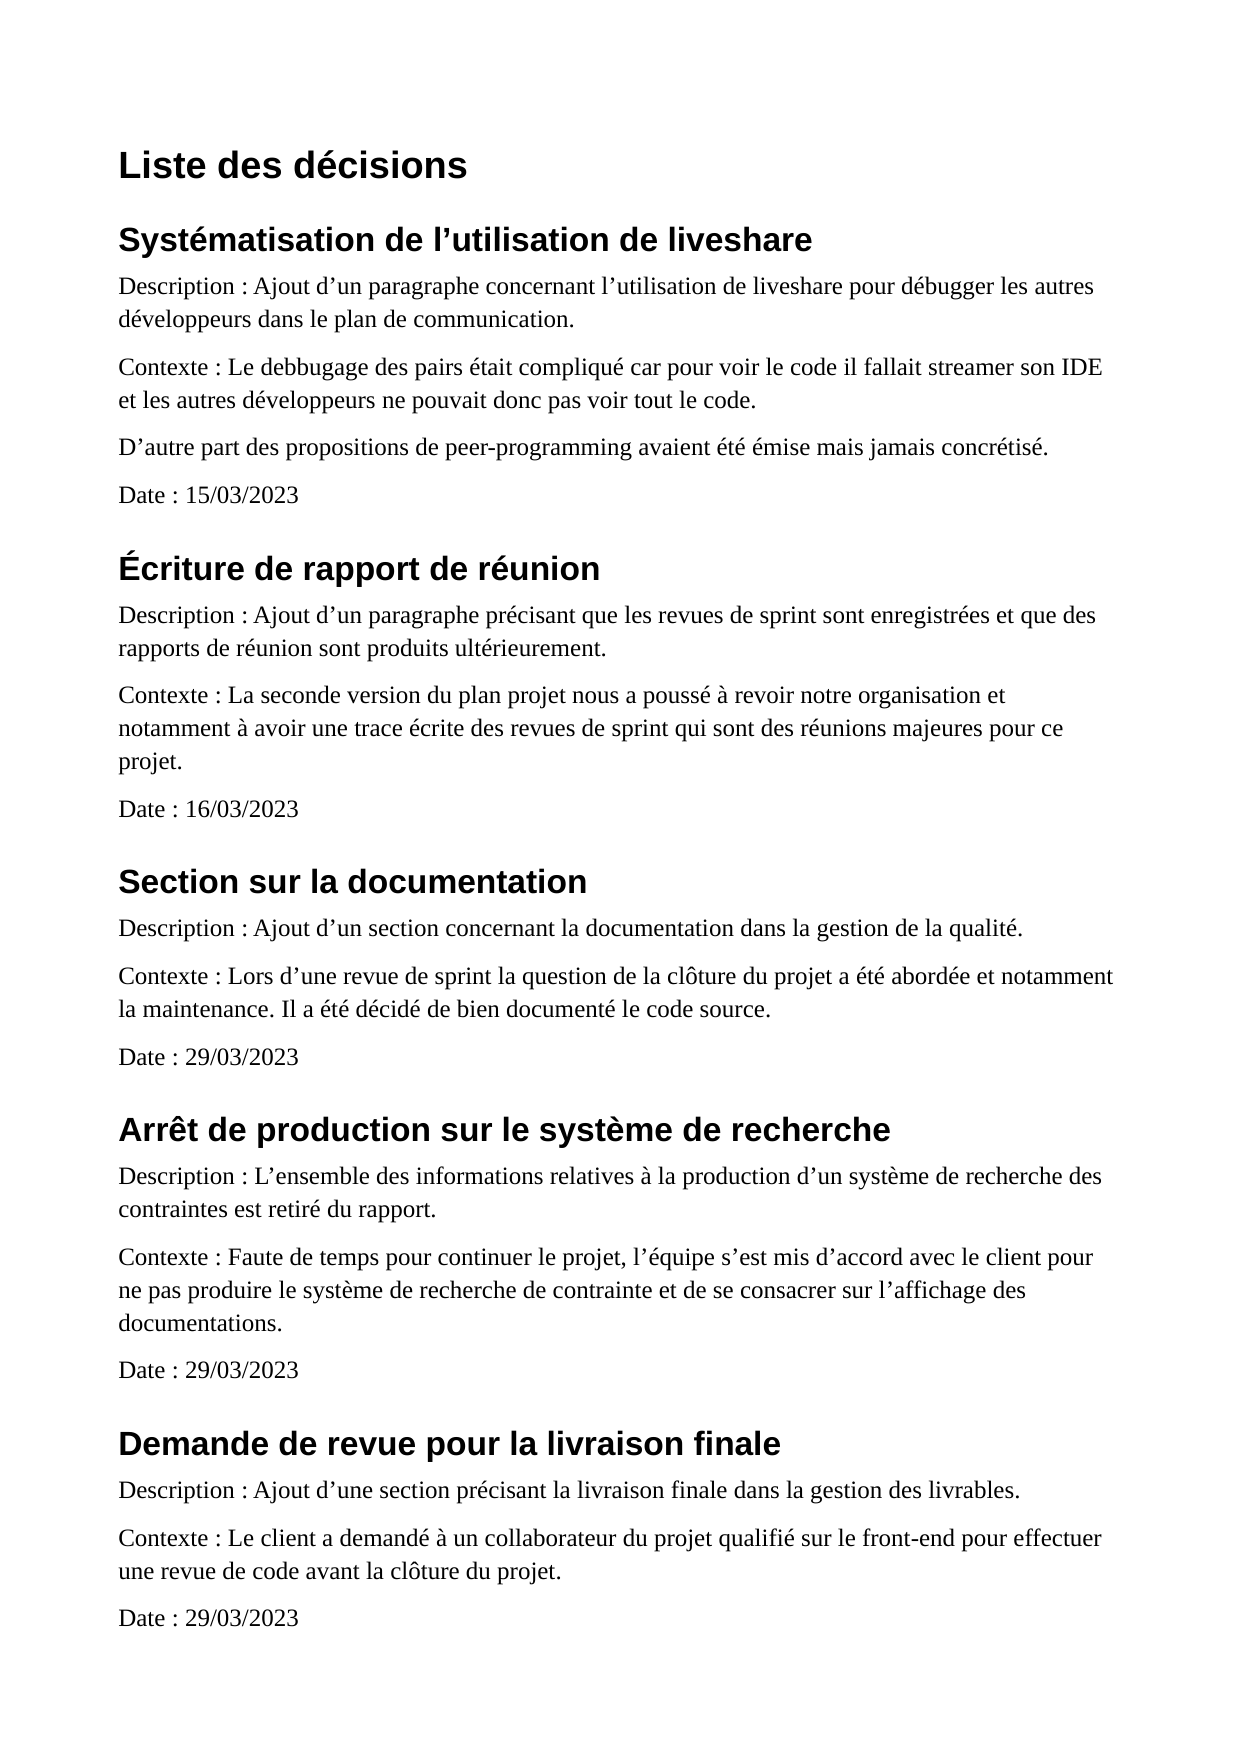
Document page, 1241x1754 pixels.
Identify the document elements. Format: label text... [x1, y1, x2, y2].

subtitle Liste des décisions [118, 143, 1122, 187]
subtitle Systématisation de l’utilisation de liveshare [118, 220, 1122, 259]
text Date : 16/03/2023 [118, 794, 1122, 823]
text Date : 15/03/2023 [118, 480, 1122, 509]
text Description : Ajout d’une section précisant la livraison finale dans la gestion des livrables. [118, 1475, 1122, 1504]
text Description : Ajout d’un section concernant la documentation dans la gestion de la qualité. [118, 913, 1122, 942]
subtitle Écriture de rapport de réunion [118, 548, 1122, 587]
text Date : 29/03/2023 [118, 1042, 1122, 1071]
text D’autre part des propositions de peer-programming avaient été émise mais jamais concrétisé. [118, 432, 1122, 461]
text Contexte : Lors d’une revue de sprint la question de la clôture du projet a été abordée et notamment la maintenance. Il a été décidé de bien documenté le code source. [118, 961, 1122, 1023]
text Description : Ajout d’un paragraphe précisant que les revues de sprint sont enregistrées et que des rapports de réunion sont produits ultérieurement. [118, 600, 1122, 661]
text Description : L’ensemble des informations relatives à la production d’un système de recherche des contraintes est retiré du rapport. [118, 1161, 1122, 1223]
text Date : 29/03/2023 [118, 1356, 1122, 1384]
subtitle Section sur la documentation [118, 862, 1122, 901]
text Contexte : La seconde version du plan projet nous a poussé à revoir notre organisation et notamment à avoir une trace écrite des revues de sprint qui sont des réunions majeures pour ce projet. [118, 680, 1122, 775]
text Description : Ajout d’un paragraphe concernant l’utilisation de liveshare pour débugger les autres développeurs dans le plan de communication. [118, 271, 1122, 333]
text Contexte : Le client a demandé à un collaborateur du projet qualifié sur le front-end pour effectuer une revue de code avant la clôture du projet. [118, 1523, 1122, 1584]
text Date : 29/03/2023 [118, 1603, 1122, 1632]
subtitle Demande de revue pour la livraison finale [118, 1424, 1122, 1463]
text Contexte : Faute de temps pour continuer le projet, l’équipe s’est mis d’accord avec le client pour ne pas produire le système de recherche de contrainte et de se consacrer sur l’affichage des documentations. [118, 1242, 1122, 1337]
text Contexte : Le debbugage des pairs était compliqué car pour voir le code il fallait streamer son IDE et les autres développeurs ne pouvait donc pas voir tout le code. [118, 352, 1122, 414]
subtitle Arrêt de production sur le système de recherche [118, 1110, 1122, 1149]
